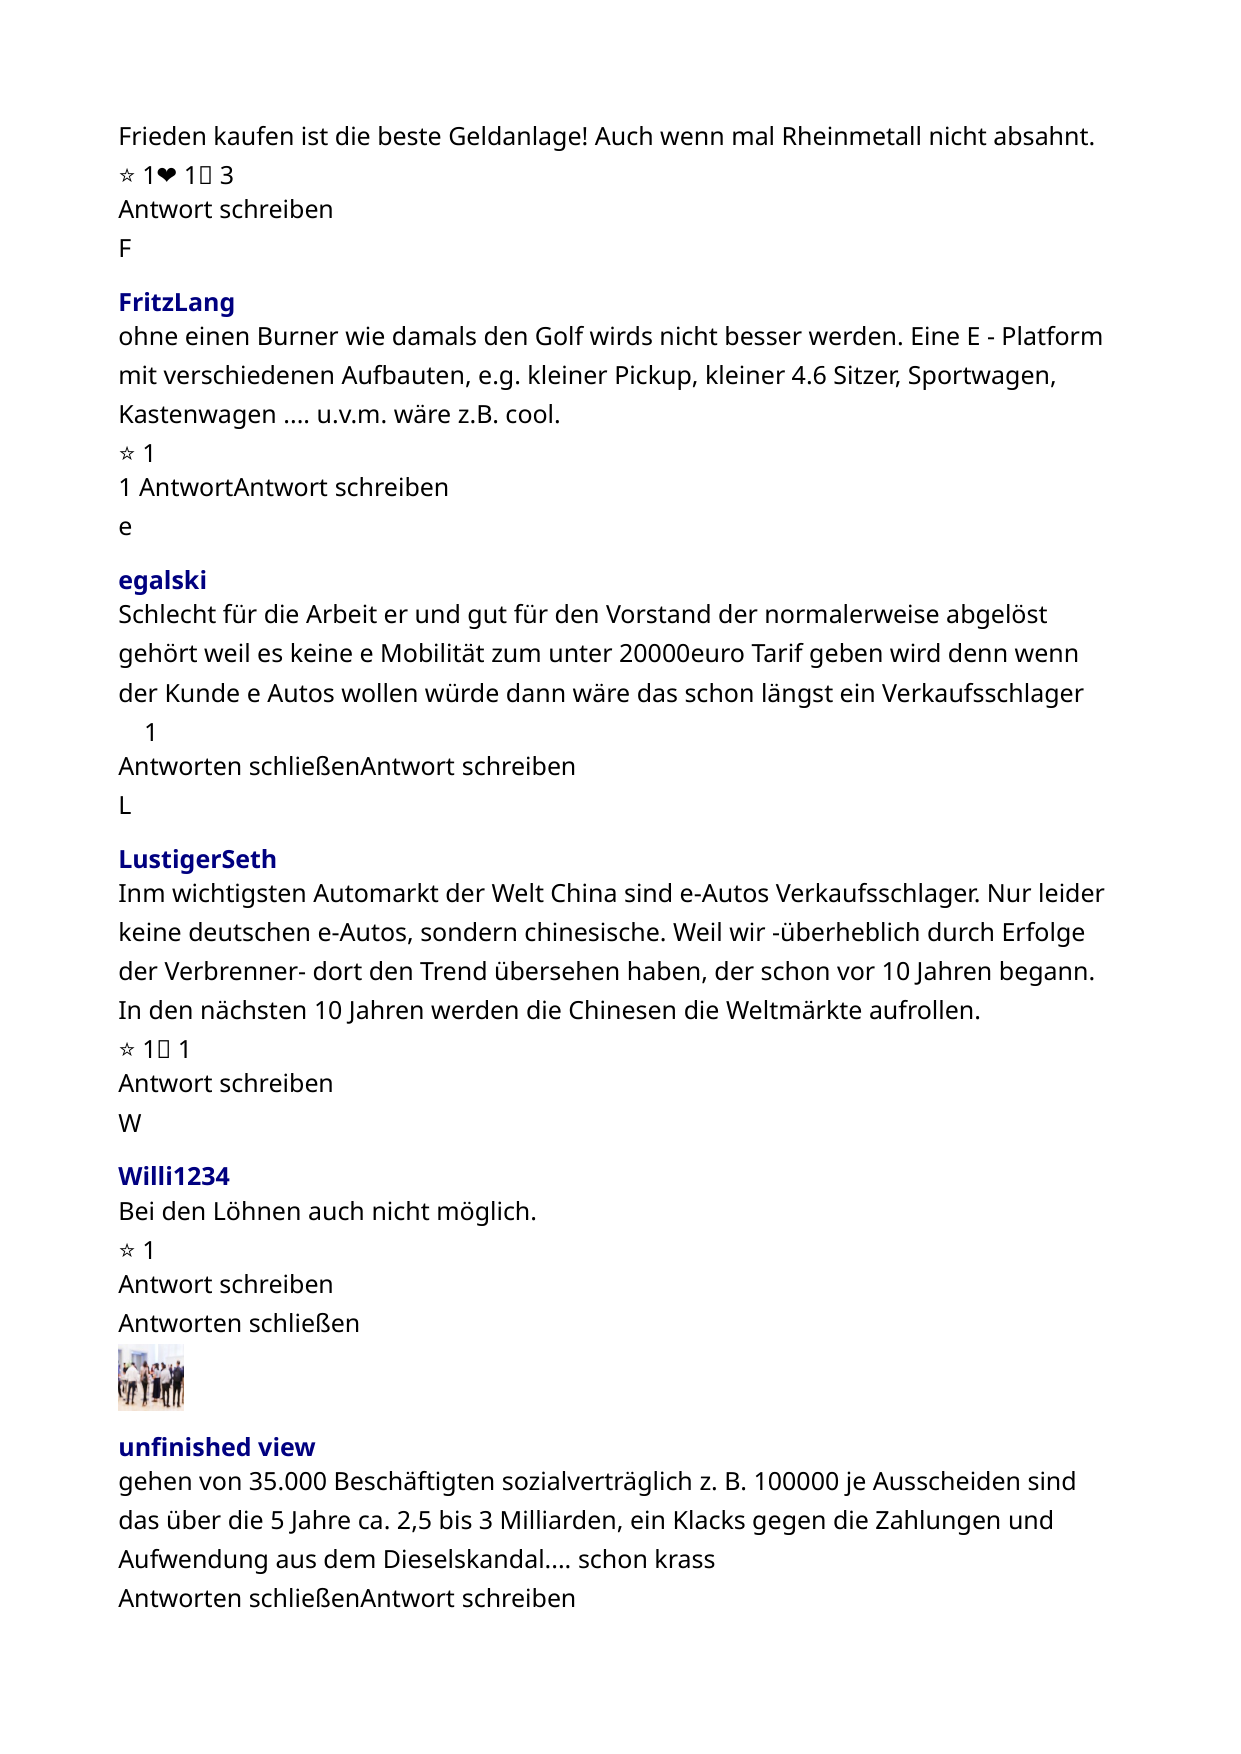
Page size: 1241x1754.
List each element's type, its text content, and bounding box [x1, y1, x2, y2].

subtitle egalski [118, 563, 1122, 597]
text Schlecht für die Arbeit er und gut für den Vorstand der normalerweise abgelöst gehört weil es keine e Mobilität zum unter 20000euro Tarif geben wird denn wenn der Kunde e Autos wollen würde dann wäre das schon längst ein Verkaufsschlager [118, 597, 1122, 709]
text ohne einen Burner wie damals den Golf wirds nicht besser werden. Eine E - Platform mit verschiedenen Aufbauten, e.g. kleiner Pickup, kleiner 4.6 Sitzer, Sportwagen, Kastenwagen .... u.v.m. wäre z.B. cool. [118, 318, 1122, 431]
text Antwort schreiben [118, 1066, 1122, 1100]
subtitle LustigerSeth [118, 841, 1122, 875]
subtitle FritzLang [118, 284, 1122, 318]
text Antworten schließen [118, 1306, 1122, 1339]
text Bei den Löhnen auch nicht möglich. [118, 1193, 1122, 1227]
text 🤨 1 [118, 714, 1122, 748]
text Antworten schließenAntwort schreiben [118, 748, 1122, 782]
text e [118, 509, 1122, 543]
text Frieden kaufen ist die beste Geldanlage! Auch wenn mal Rheinmetall nicht absahnt. [118, 118, 1122, 152]
text 1 AntwortAntwort schreiben [118, 470, 1122, 504]
text ⭐️ 1❤️ 1🤨 3 [118, 157, 1122, 191]
text gehen von 35.000 Beschäftigten sozialverträglich z. B. 100000 je Ausscheiden sind das über die 5 Jahre ca. 2,5 bis 3 Milliarden, ein Klacks gegen die Zahlungen und Aufwendung aus dem Dieselskandal.... schon krass [118, 1463, 1122, 1576]
text ⭐️ 1 [118, 436, 1122, 470]
picture [118, 1344, 184, 1411]
subtitle Willi1234 [118, 1159, 1122, 1193]
text Antwort schreiben [118, 191, 1122, 225]
text ⭐️ 1 [118, 1232, 1122, 1266]
text L [118, 788, 1122, 822]
subtitle unfinished view [118, 1429, 1122, 1463]
text Inm wichtigsten Automarkt der Welt China sind e-Autos Verkaufsschlager. Nur leider keine deutschen e-Autos, sondern chinesische. Weil wir -überheblich durch Erfolge der Verbrenner- dort den Trend übersehen haben, der schon vor 10 Jahren begann. In den nächsten 10 Jahren werden die Chinesen die Weltmärkte aufrollen. [118, 875, 1122, 1027]
text Antwort schreiben [118, 1266, 1122, 1300]
text Antworten schließenAntwort schreiben [118, 1581, 1122, 1615]
text ⭐️ 1🙁 1 [118, 1032, 1122, 1066]
text W [118, 1105, 1122, 1139]
text F [118, 231, 1122, 264]
